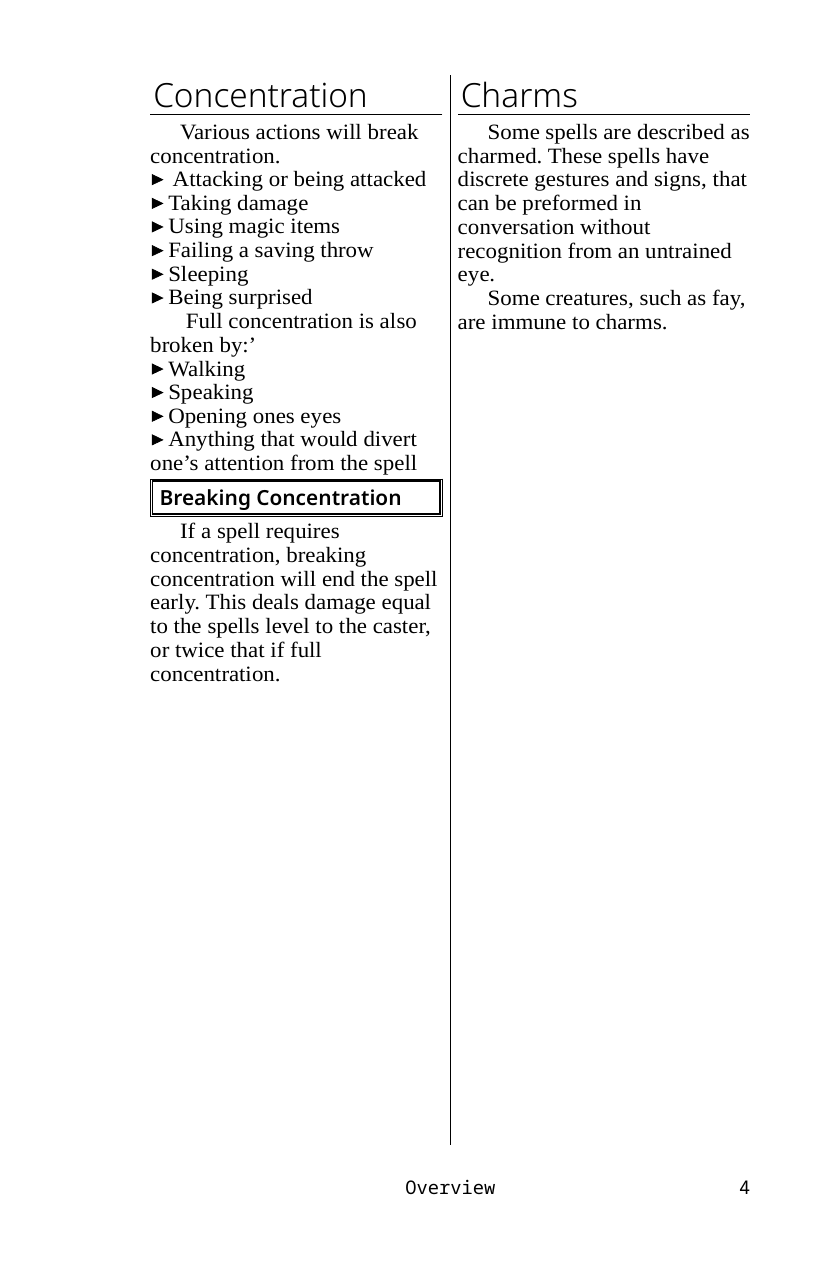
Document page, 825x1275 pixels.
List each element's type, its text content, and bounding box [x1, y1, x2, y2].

list Taking damage [150, 191, 442, 215]
list Failing a saving throw [150, 239, 442, 262]
text Some creatures, such as fay, are immune to charms. [457, 287, 750, 334]
subtitle Concentration [150, 75, 442, 114]
list Opening ones eyes [150, 404, 442, 428]
text Some spells are described as charmed. These spells have discrete gestures and signs, that can be preformed in conversation without recognition from an untrained eye. [457, 120, 750, 287]
list Speaking [150, 381, 442, 404]
list Attacking or being attacked [150, 168, 442, 191]
list Walking [150, 357, 442, 381]
subtitle Breaking Concentration [153, 482, 439, 513]
text Full concentration is also broken by:’ [150, 310, 442, 357]
list Sleeping [150, 262, 442, 286]
list Using magic items [150, 215, 442, 239]
list Being surprised [150, 286, 442, 310]
text Various actions will break concentration. [150, 120, 442, 168]
list Anything that would divert one’s attention from the spell [150, 428, 442, 475]
subtitle Charms [457, 75, 750, 114]
text If a spell requires concentration, breaking concentration will end the spell early. This deals damage equal to the spells level to the caster, or twice that if full concentration. [150, 520, 442, 686]
